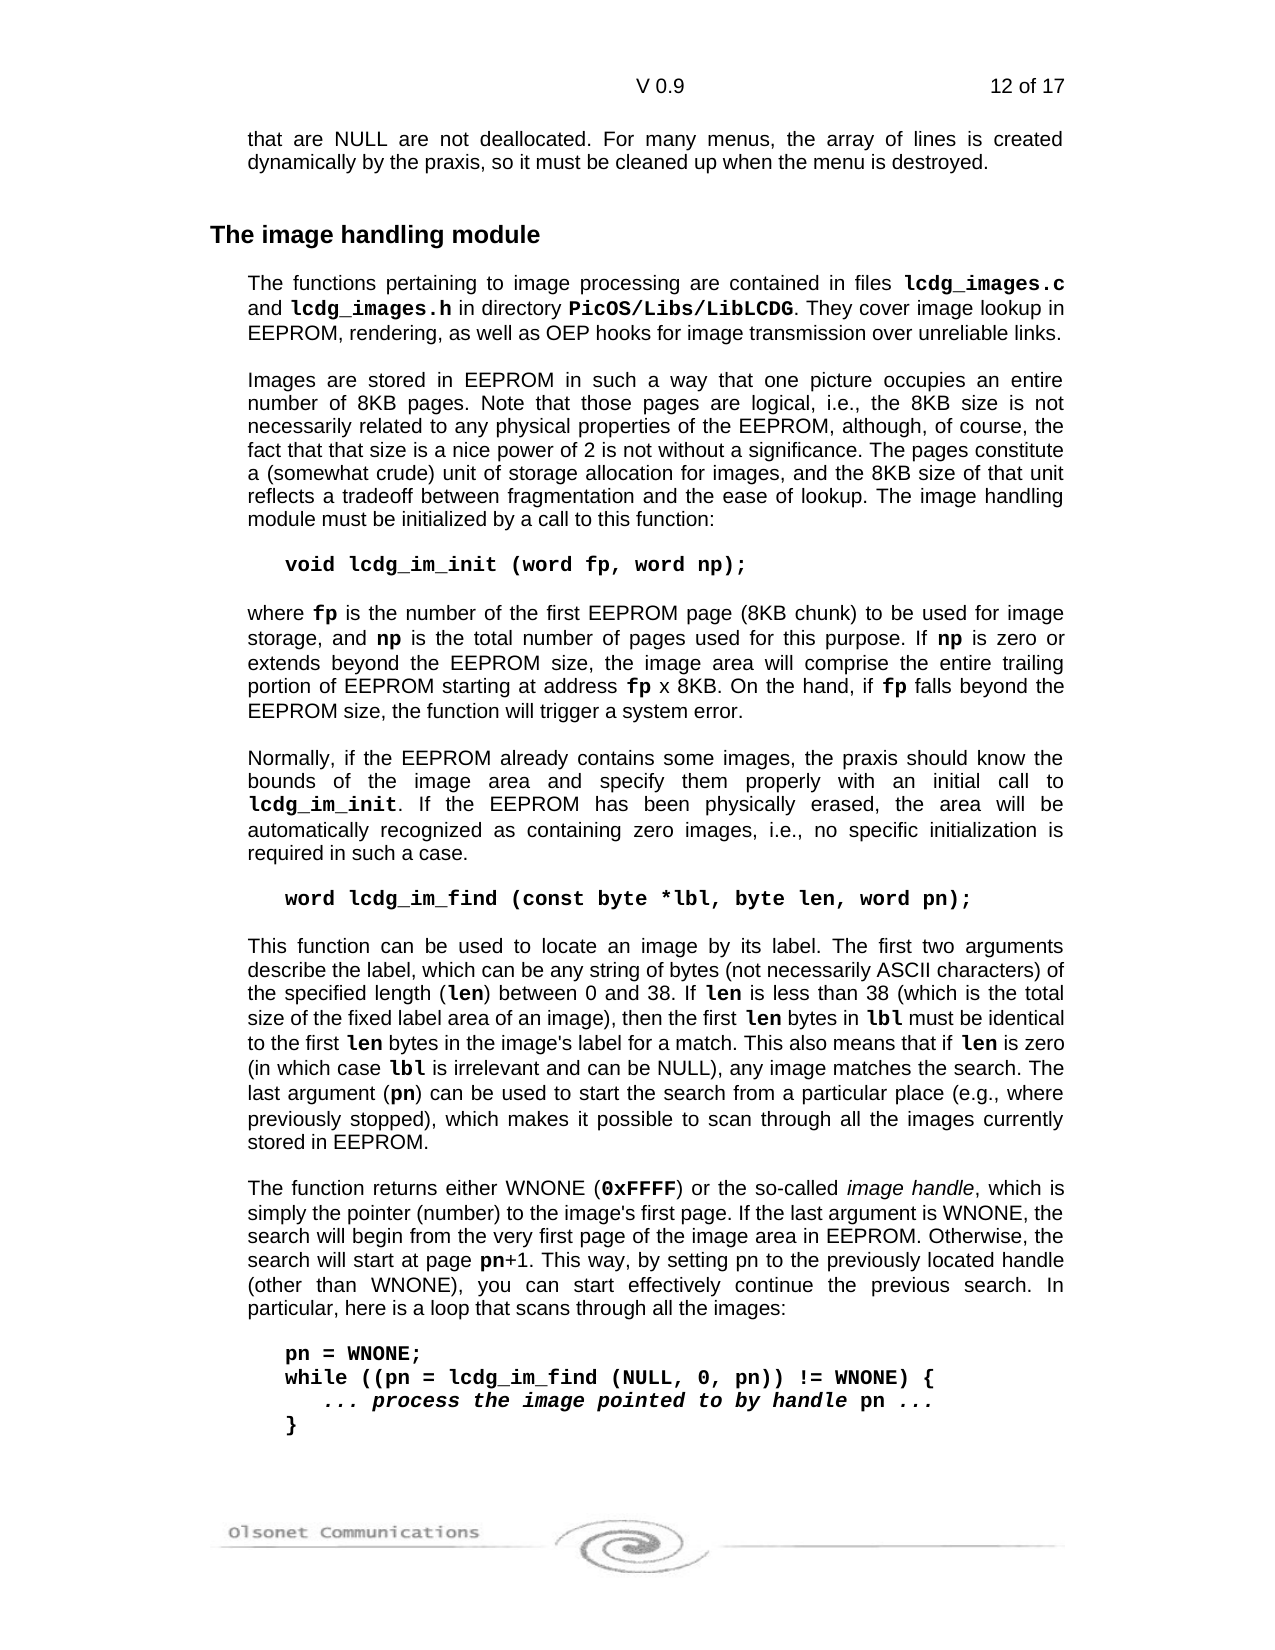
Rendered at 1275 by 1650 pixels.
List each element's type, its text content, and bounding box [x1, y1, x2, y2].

text Normally, if the EEPROM already contains some images, the praxis should know the bounds of the image area and specify them properly with an initial call to lcdg_im_init. If the EEPROM has been physically erased, the area will be automatically recognized as containing zero images, i.e., no specific initialization is required in such a case. [247, 747, 1065, 864]
list word lcdg_im_find (const byte *lbl, byte len, word pn); [247, 888, 1065, 911]
picture [210, 1504, 1065, 1596]
text while ((pn = lcdg_im_find (NULL, 0, pn)) != WNONE) { [247, 1367, 1065, 1390]
text ... process the image pointed to by handle pn ... [247, 1390, 1065, 1414]
text where fp is the number of the first EEPROM page (8KB chunk) to be used for image storage, and np is the total number of pages used for this purpose. If np is zero or extends beyond the EEPROM size, the image area will comprise the entire trailing portion of EEPROM starting at address fp x 8KB. On the hand, if fp falls beyond the EEPROM size, the function will trigger a system error. [247, 602, 1065, 723]
text Images are stored in EEPROM in such a way that one picture occupies an entire number of 8KB pages. Note that those pages are logical, i.e., the 8KB size is not necessarily related to any physical properties of the EEPROM, although, of course, the fact that that size is a nice power of 2 is not without a significance. The pages constitute a (somewhat crude) unit of storage allocation for images, and the 8KB size of that unit reflects a tradeoff between fragmentation and the ease of lookup. The image handling module must be initialized by a call to this function: [247, 368, 1065, 531]
list void lcdg_im_init (word fp, word np); [247, 554, 1065, 578]
text } [247, 1414, 1065, 1438]
text The functions pertaining to image processing are contained in files lcdg_images.c and lcdg_images.h in directory PicOS/Libs/LibLCDG. They cover image lookup in EEPROM, rendering, as well as OEP hooks for image transmission over unreliable links. [247, 272, 1065, 345]
text The function returns either WNONE (0xFFFF) or the so-called image handle, which is simply the pointer (number) to the image's first page. If the last argument is WNONE, the search will begin from the very first page of the image area in EEPROM. Otherwise, the search will start at page pn+1. This way, by setting pn to the previously located handle (other than WNONE), you can start effectively continue the previous search. In particular, here is a loop that scans through all the images: [247, 1177, 1065, 1320]
text that are NULL are not deallocated. For many menus, the array of lines is created dynamically by the praxis, so it must be cleaned up when the menu is destroyed. [247, 128, 1065, 174]
text pn = WNONE; [247, 1343, 1065, 1367]
text This function can be used to locate an image by its label. The first two arguments describe the label, which can be any string of bytes (not necessarily ASCII characters) of the specified length (len) between 0 and 38. If len is less than 38 (which is the total size of the fixed label area of an image), then the first len bytes in lbl must be identical to the first len bytes in the image's label for a match. This also means that if len is zero (in which case lbl is irrelevant and can be NULL), any image matches the search. The last argument (pn) can be used to start the search from a particular place (e.g., where previously stopped), which makes it possible to scan through all the images currently stored in EEPROM. [247, 935, 1065, 1153]
subtitle The image handling module [210, 221, 1065, 248]
